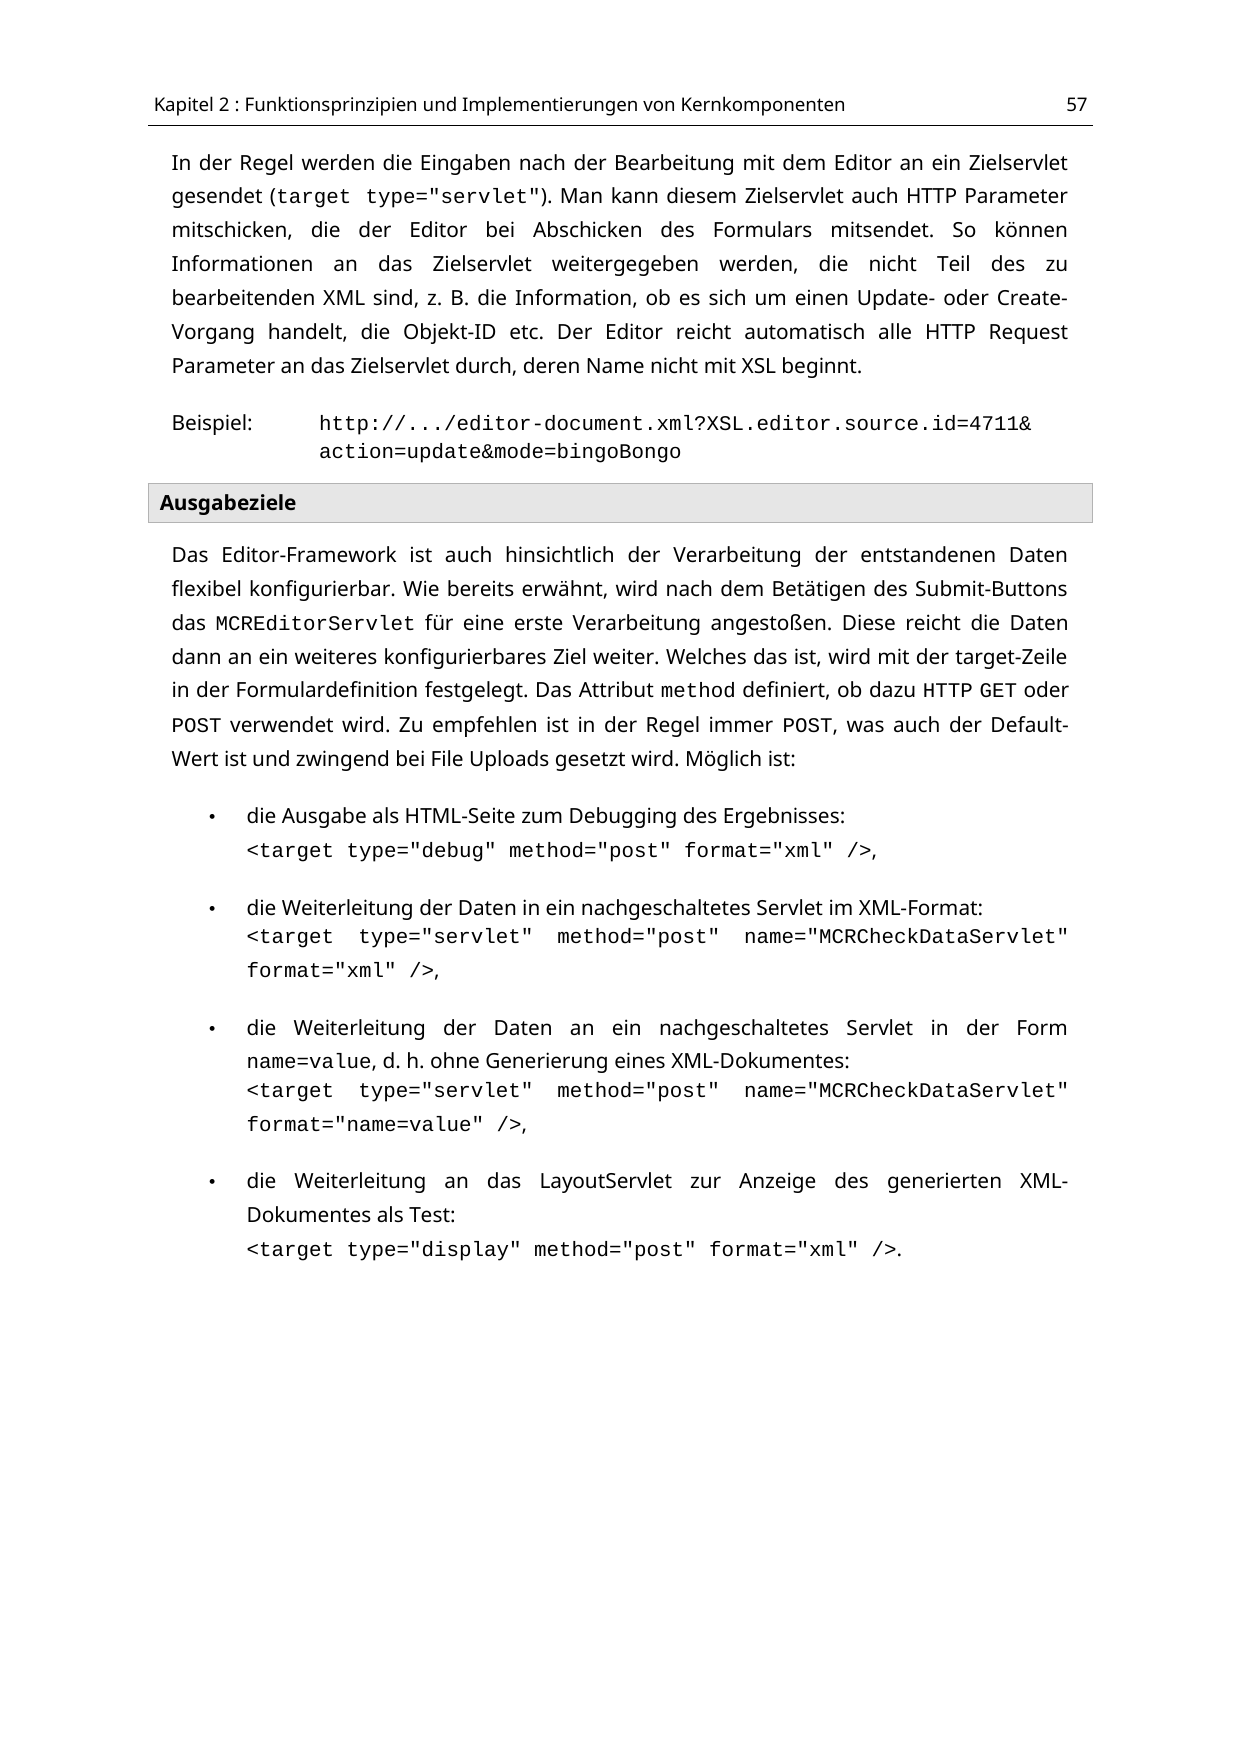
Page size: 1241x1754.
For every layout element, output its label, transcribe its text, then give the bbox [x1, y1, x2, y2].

list die Weiterleitung der Daten in ein nachgeschaltetes Servlet im XML-Format: <target type="servlet" method="post" name="MCRCheckDataServlet" format="xml" />, [209, 893, 1069, 983]
list die Weiterleitung der Daten an ein nachgeschaltetes Servlet in der Form name=value, d. h. ohne Generierung eines XML-Dokumentes: <target type="servlet" method="post" name="MCRCheckDataServlet" format="name=value" />, [209, 1013, 1069, 1137]
list die Weiterleitung an das LayoutServlet zur Anzeige des generierten XML-Dokumentes als Test: <target type="display" method="post" format="xml" />. [209, 1167, 1069, 1263]
text Das Editor-Framework ist auch hinsichtlich der Verarbeitung der entstandenen Daten flexibel konfigurierbar. Wie bereits erwähnt, wird nach dem Betätigen des Submit-Buttons das MCREditorServlet für eine erste Verarbeitung angestoßen. Diese reicht die Daten dann an ein weiteres konfigurierbares Ziel weiter. Welches das ist, wird mit der target-Zeile in der Formulardefinition festgelegt. Das Attribut method definiert, ob dazu HTTP GET oder POST verwendet wird. Zu empfehlen ist in der Regel immer POST, was auch der Default-Wert ist und zwingend bei File Uploads gesetzt wird. Möglich ist: [171, 540, 1069, 772]
list die Ausgabe als HTML-Seite zum Debugging des Ergebnisses: <target type="debug" method="post" format="xml" />, [209, 801, 1069, 864]
text Beispiel: http://.../editor-document.xml?XSL.editor.source.id=4711& action=update&mode=bingoBongo [171, 408, 1069, 465]
text In der Regel werden die Eingaben nach der Bearbeitung mit dem Editor an ein Zielservlet gesendet (target type="servlet"). Man kann diesem Zielservlet auch HTTP Parameter mitschicken, die der Editor bei Abschicken des Formulars mitsendet. So können Informationen an das Zielservlet weitergegeben werden, die nicht Teil des zu bearbeitenden XML sind, z. B. die Information, ob es sich um einen Update- oder Create-Vorgang handelt, die Objekt-ID etc. Der Editor reicht automatisch alle HTTP Request Parameter an das Zielservlet durch, deren Name nicht mit XSL beginnt. [171, 148, 1069, 379]
table_header Ausgabeziele [149, 484, 1092, 522]
